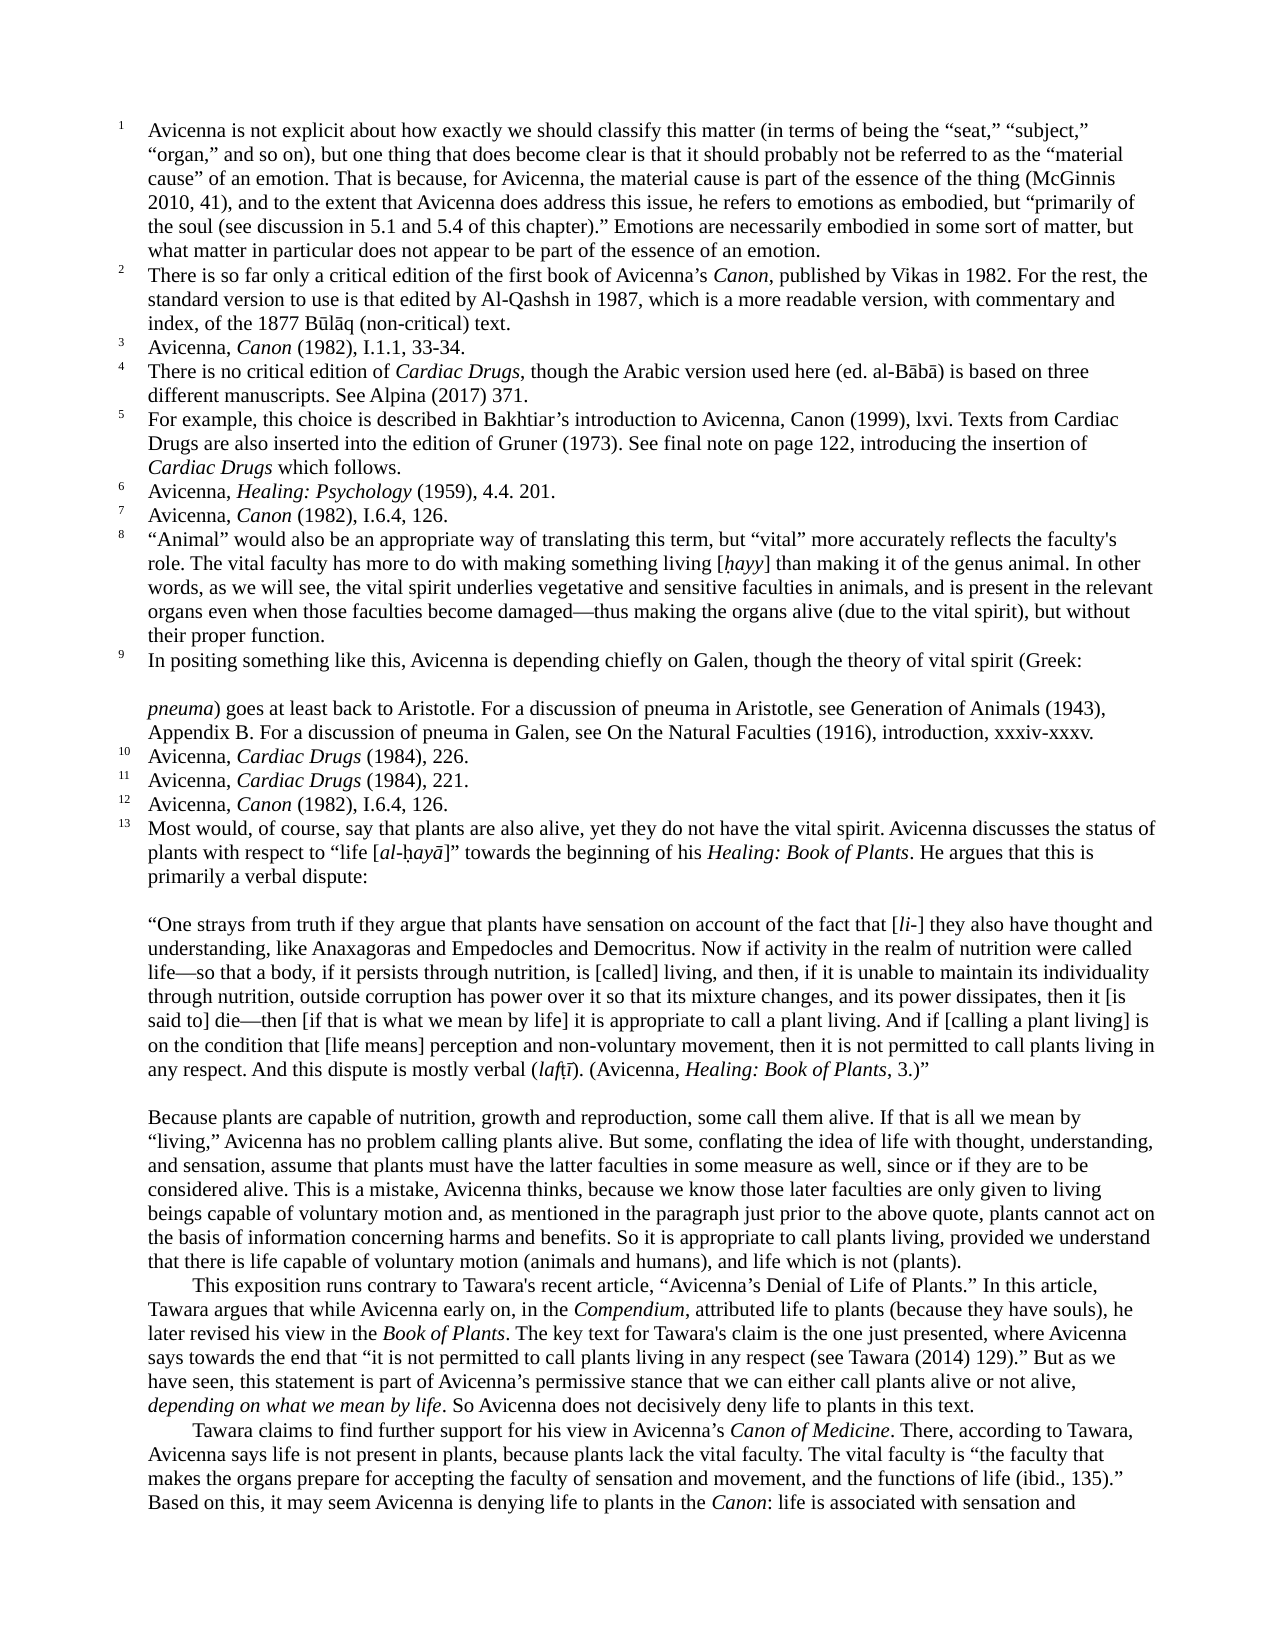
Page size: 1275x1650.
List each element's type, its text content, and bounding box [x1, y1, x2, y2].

text In positing something like this, Avicenna is depending chiefly on Galen, though the theory of vital spirit (Greek: pneuma) goes at least back to Aristotle. For a discussion of pneuma in Aristotle, see Generation of Animals (1943), Appendix B. For a discussion of pneuma in Galen, see On the Natural Faculties (1916), introduction, xxxiv-xxxv. [118, 647, 1157, 744]
text This exposition runs contrary to Tawara's recent article, “Avicenna’s Denial of Life of Plants.”⁠ In this article, Tawara argues that while Avicenna early on, in the Compendium, attributed life to plants (because they have souls), he later revised his view in the Book of Plants. The key text for Tawara's claim is the one just presented, where Avicenna says towards the end that “it is not permitted to call plants living in any respect (see Tawara (2014) 129).” But as we have seen, this statement is part of Avicenna’s permissive stance that we can either call plants alive or not alive, depending on what we mean by life. So Avicenna does not decisively deny life to plants in this text. [118, 1273, 1157, 1417]
text For example, this choice is described in Bakhtiar’s introduction to Avicenna, Canon (1999), lxvi. Texts from Cardiac Drugs are also inserted into the edition of Gruner (1973). See final note on page 122, introducing the insertion of Cardiac Drugs which follows. [118, 407, 1157, 479]
text “One strays from truth if they argue that plants have sensation on account of the fact that [li-] they also have thought and understanding, like Anaxagoras and Empedocles and Democritus. Now if activity in the realm of nutrition were called life—so that a body, if it persists through nutrition, is [called] living, and then, if it is unable to maintain its individuality through nutrition, outside corruption has power over it so that its mixture changes, and its power dissipates, then it [is said to] die—then [if that is what we mean by life] it is appropriate to call a plant living. And if [calling a plant living] is on the condition that [life means] perception and non-voluntary movement, then it is not permitted to call plants living in any respect. And this dispute is mostly verbal (lafṭī). (Avicenna, Healing: Book of Plants, 3.)” [118, 912, 1157, 1081]
text Avicenna, Canon (1982), I.1.1, 33-34. [118, 335, 1157, 359]
text Because plants are capable of nutrition, growth and reproduction, some call them alive. If that is all we mean by “living,” Avicenna has no problem calling plants alive. But some, conflating the idea of life with thought, understanding, and sensation, assume that plants must have the latter faculties in some measure as well, since or if they are to be considered alive. This is a mistake, Avicenna thinks, because we know those later faculties are only given to living beings capable of voluntary motion and, as mentioned in the paragraph just prior to the above quote, plants cannot act on the basis of information concerning harms and benefits. So it is appropriate to call plants living, provided we understand that there is life capable of voluntary motion (animals and humans), and life which is not (plants). [118, 1105, 1157, 1273]
text Avicenna is not explicit about how exactly we should classify this matter (in terms of being the “seat,” “subject,” “organ,” and so on), but one thing that does become clear is that it should probably not be referred to as the “material cause” of an emotion. That is because, for Avicenna, the material cause is part of the essence of the thing (McGinnis 2010, 41), and to the extent that Avicenna does address this issue, he refers to emotions as embodied, but “primarily of the soul (see discussion in 5.1 and 5.4 of this chapter).” Emotions are necessarily embodied in some sort of matter, but what matter in particular does not appear to be part of the essence of an emotion. [118, 118, 1157, 262]
text There is no critical edition of Cardiac Drugs, though the Arabic version used here (ed. al-Bābā) is based on three different manuscripts. See Alpina (2017) 371. [118, 359, 1157, 407]
text Most would, of course, say that plants are also alive, yet they do not have the vital spirit. Avicenna discusses the status of plants with respect to “life [al-ḥayā]” towards the beginning of his Healing: Book of Plants. He argues that this is primarily a verbal dispute: [118, 816, 1157, 888]
text Tawara claims to find further support for his view in Avicenna’s Canon of Medicine. There, according to Tawara, Avicenna says life is not present in plants, because plants lack the vital faculty. The vital faculty is “the faculty that makes the organs prepare for accepting the faculty of sensation and movement, and the functions of life (ibid., 135).” Based on this, it may seem Avicenna is denying life to plants in the Canon: life is associated with sensation and [118, 1417, 1157, 1514]
text “Animal” would also be an appropriate way of translating this term, but “vital” more accurately reflects the faculty's role. The vital faculty has more to do with making something living [ḥayy] than making it of the genus animal. In other words, as we will see, the vital spirit underlies vegetative and sensitive faculties in animals, and is present in the relevant organs even when those faculties become damaged—thus making the organs alive (due to the vital spirit), but without their proper function. [118, 527, 1157, 647]
text There is so far only a critical edition of the first book of Avicenna’s Canon, published by Vikas in 1982. For the rest, the standard version to use is that edited by Al-Qashsh in 1987, which is a more readable version, with commentary and index, of the 1877 Būlāq (non-critical) text. [118, 262, 1157, 335]
text Avicenna, Canon (1982), I.6.4, 126. [118, 503, 1157, 527]
text Avicenna, Cardiac Drugs (1984), 221. [118, 768, 1157, 792]
text Avicenna, Cardiac Drugs (1984), 226. [118, 744, 1157, 768]
text Avicenna, Healing: Psychology (1959), 4.4. 201. [118, 479, 1157, 503]
text Avicenna, Canon (1982), I.6.4, 126. [118, 792, 1157, 816]
